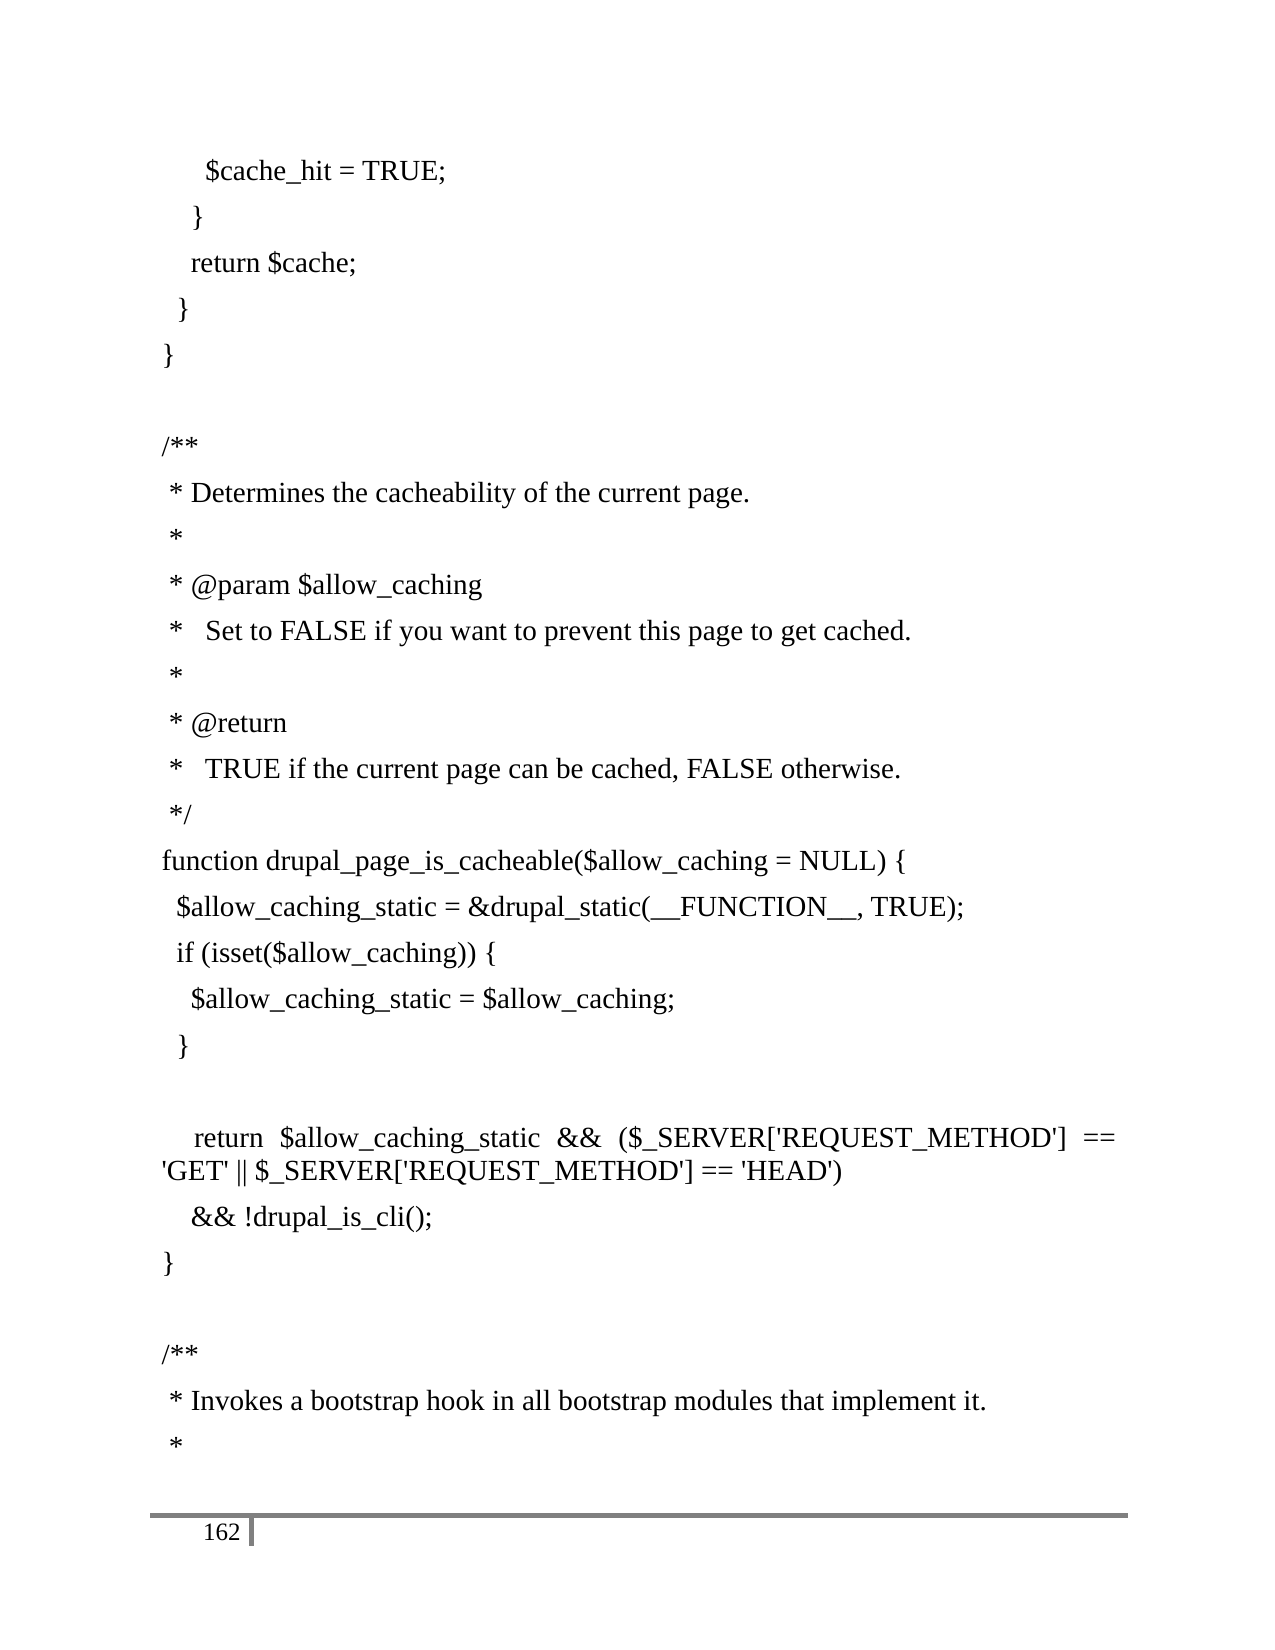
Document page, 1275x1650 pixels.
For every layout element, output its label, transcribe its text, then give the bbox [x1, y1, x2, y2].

text * Determines the cacheability of the current page. [161, 475, 1117, 509]
text * Invokes a bootstrap hook in all bootstrap modules that implement it. [161, 1383, 1117, 1417]
text return $allow_caching_static && ($_SERVER['REQUEST_METHOD'] == 'GET' || $_SERVER['REQUEST_METHOD'] == 'HEAD') [161, 1120, 1117, 1187]
text } [161, 337, 1117, 371]
text * TRUE if the current page can be cached, FALSE otherwise. [161, 751, 1117, 785]
text } [161, 291, 1117, 324]
text $cache_hit = TRUE; [161, 153, 1117, 186]
text * Set to FALSE if you want to prevent this page to get cached. [161, 613, 1117, 647]
text } [161, 199, 1117, 232]
text && !drupal_is_cli(); [161, 1199, 1117, 1233]
text * [161, 1429, 1117, 1463]
text return $cache; [161, 245, 1117, 278]
text /** [161, 1337, 1117, 1371]
text * @return [161, 705, 1117, 739]
text $allow_caching_static = &drupal_static(__FUNCTION__, TRUE); [161, 889, 1117, 923]
text */ [161, 797, 1117, 831]
text } [161, 1028, 1117, 1061]
text $allow_caching_static = $allow_caching; [161, 982, 1117, 1015]
text /** [161, 429, 1117, 463]
text if (isset($allow_caching)) { [161, 936, 1117, 969]
text function drupal_page_is_cacheable($allow_caching = NULL) { [161, 843, 1117, 877]
text * [161, 521, 1117, 555]
text * [161, 659, 1117, 693]
text * @param $allow_caching [161, 567, 1117, 601]
text } [161, 1245, 1117, 1279]
